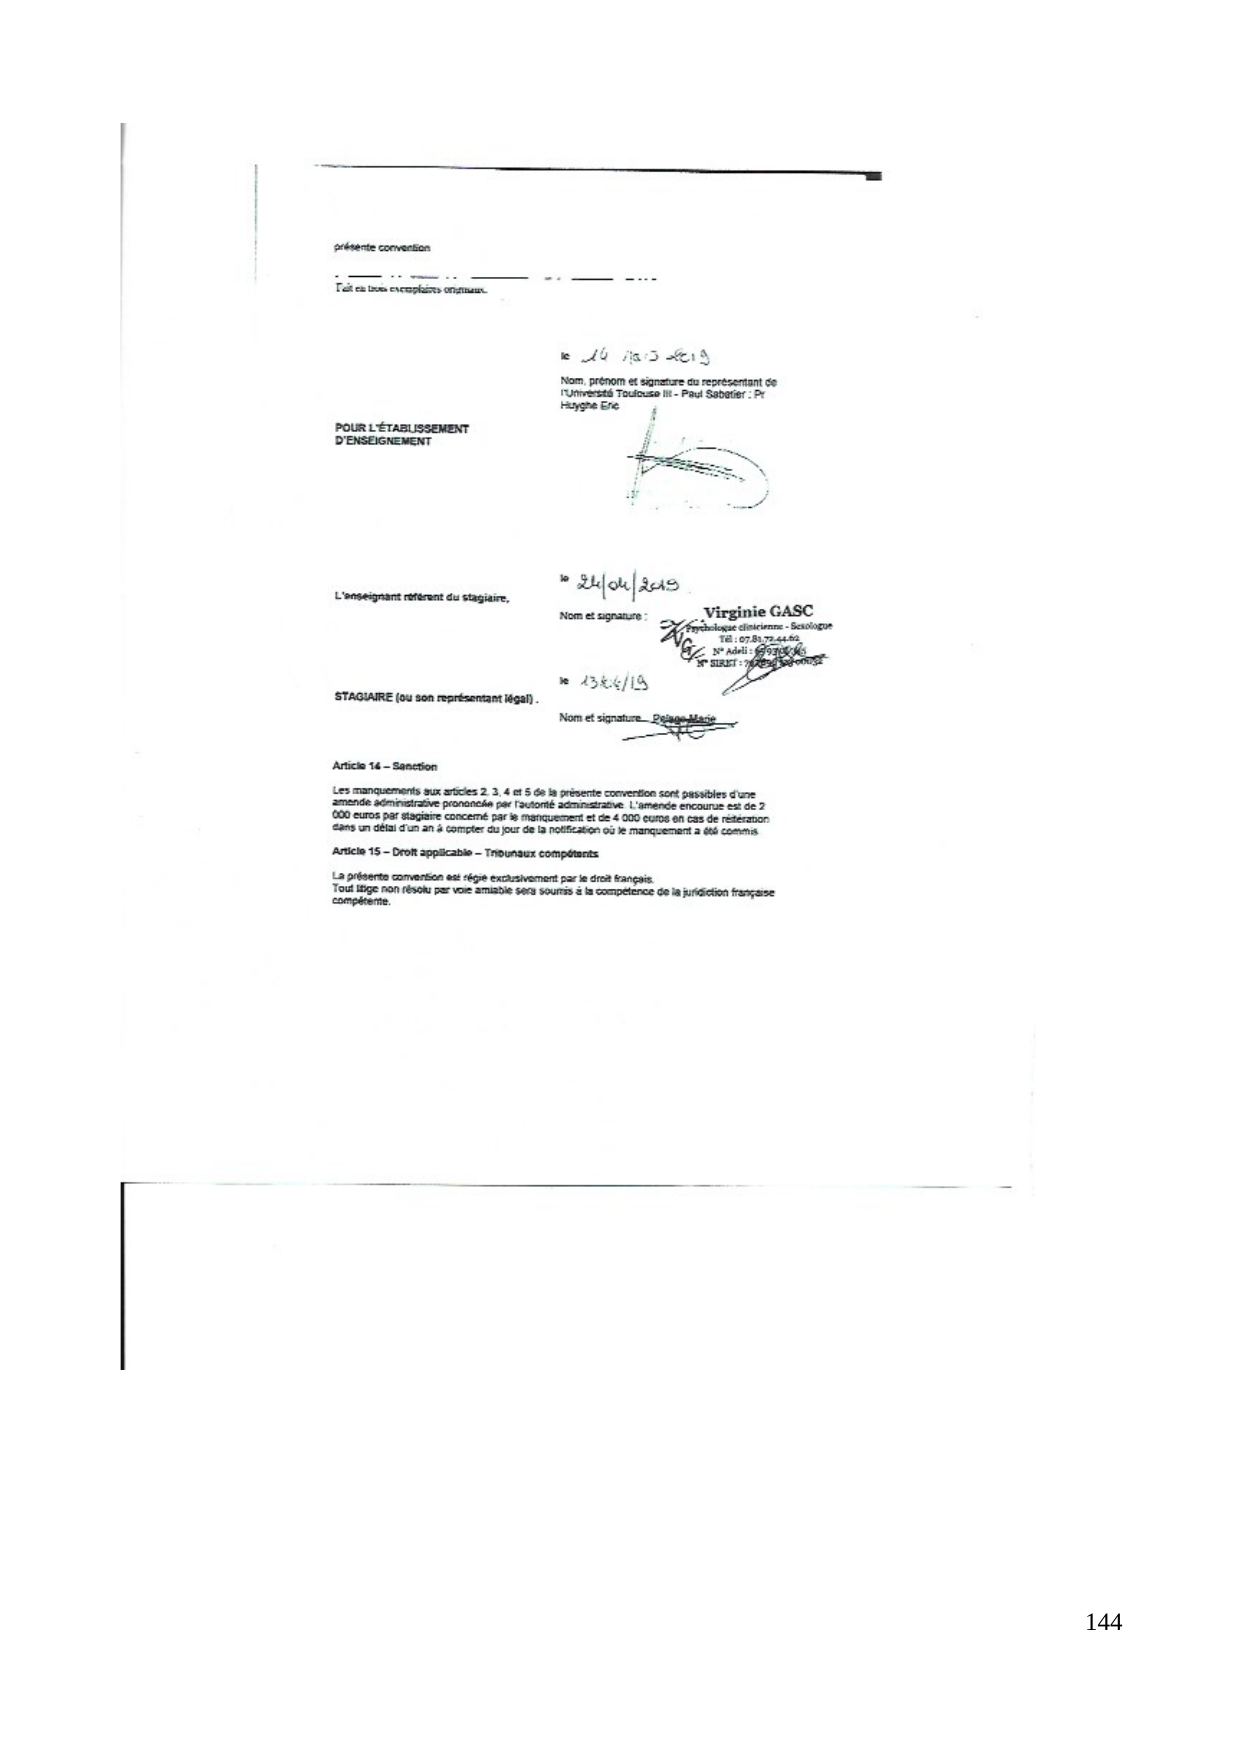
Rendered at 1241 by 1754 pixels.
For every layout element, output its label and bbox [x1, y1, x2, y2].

picture [120, 123, 1036, 1370]
